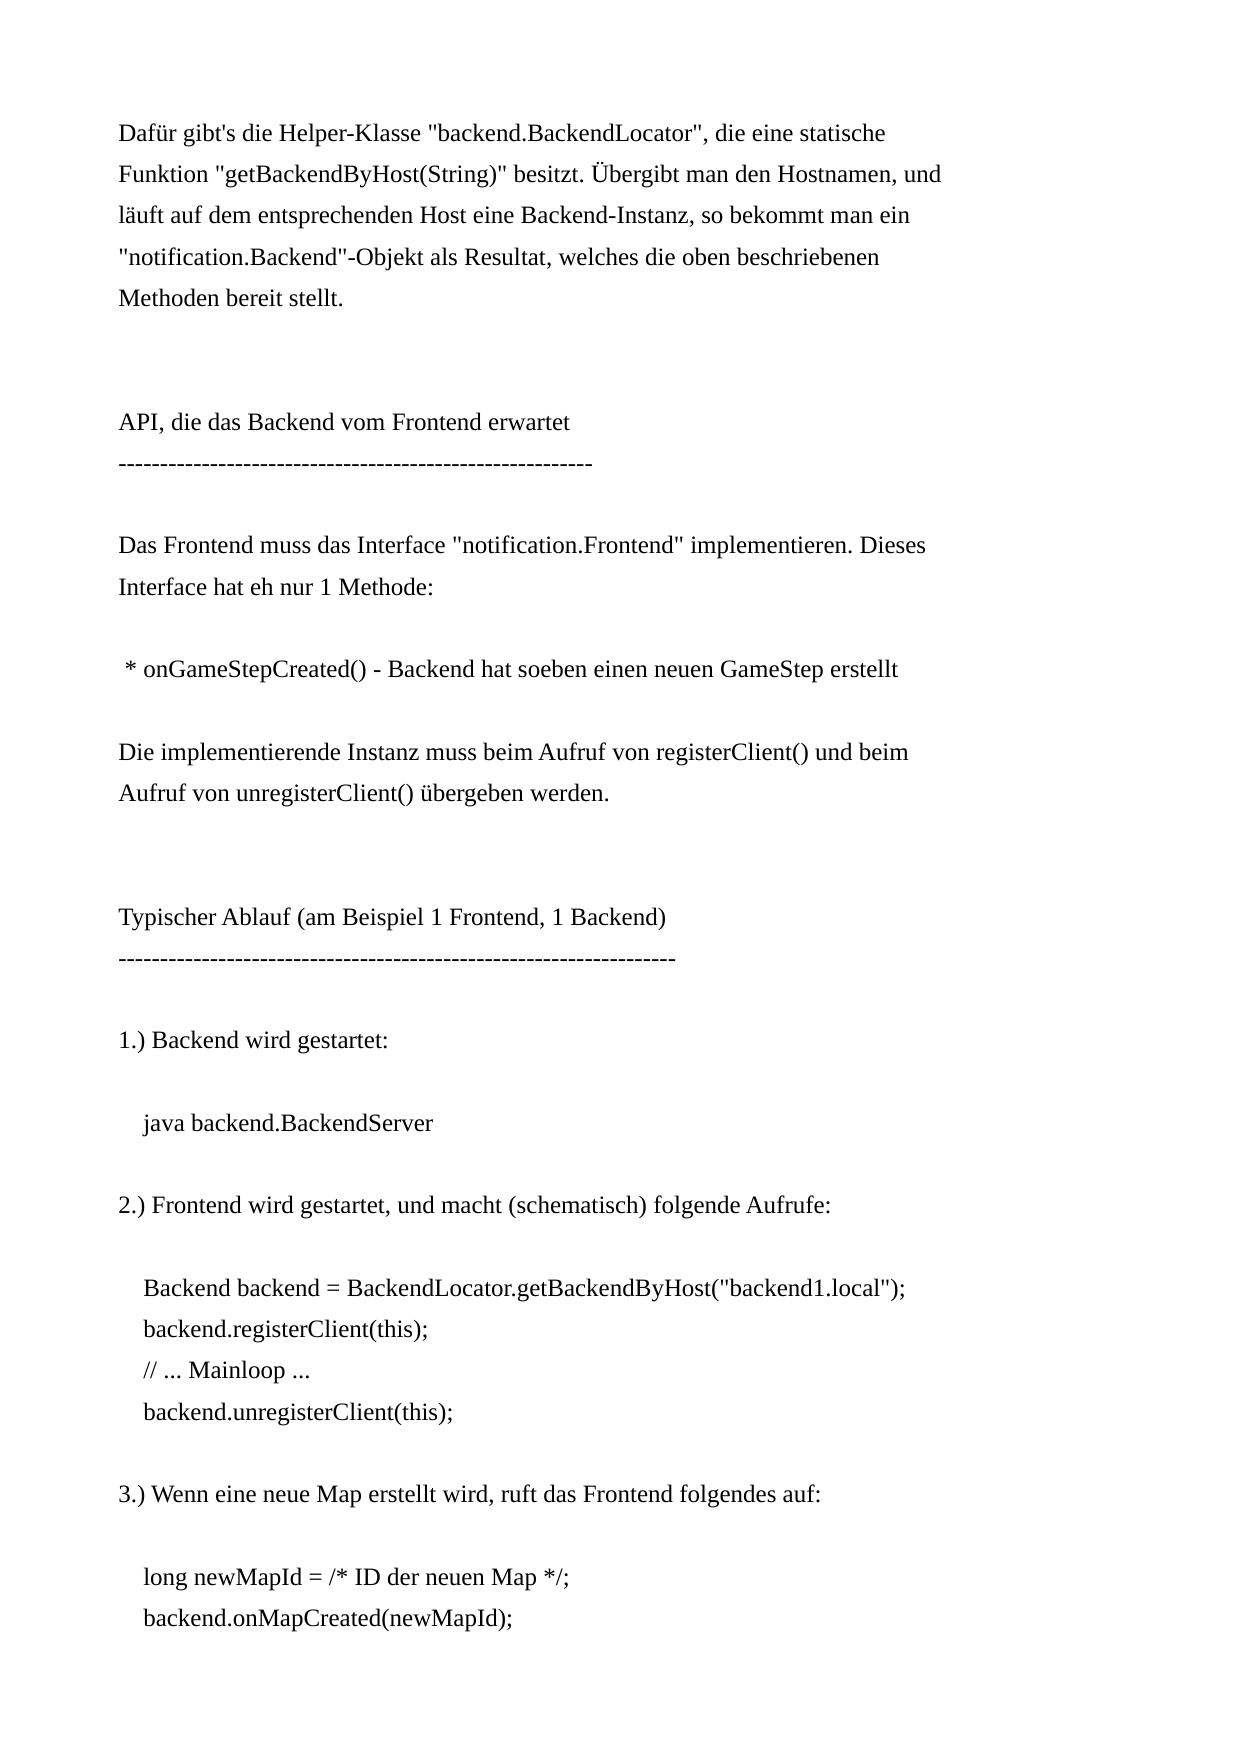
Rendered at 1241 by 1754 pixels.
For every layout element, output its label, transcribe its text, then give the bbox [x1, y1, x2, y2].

text API, die das Backend vom Frontend erwartet [118, 407, 1122, 436]
text "notification.Backend"-Objekt als Resultat, welches die oben beschriebenen [118, 242, 1122, 271]
text Methoden bereit stellt. [118, 283, 1122, 312]
text 1.) Backend wird gestartet: [118, 1026, 1122, 1054]
text Typischer Ablauf (am Beispiel 1 Frontend, 1 Backend) [118, 902, 1122, 931]
text backend.onMapCreated(newMapId); [118, 1603, 1122, 1632]
text 3.) Wenn eine neue Map erstellt wird, ruft das Frontend folgendes auf: [118, 1479, 1122, 1508]
text 2.) Frontend wird gestartet, und macht (schematisch) folgende Aufrufe: [118, 1191, 1122, 1219]
text Dafür gibt's die Helper-Klasse "backend.BackendLocator", die eine statische [118, 118, 1122, 147]
text Das Frontend muss das Interface "notification.Frontend" implementieren. Dieses [118, 531, 1122, 559]
text ------------------------------------------------------------------- [118, 943, 1122, 972]
text * onGameStepCreated() - Backend hat soeben einen neuen GameStep erstellt [118, 654, 1122, 683]
text Interface hat eh nur 1 Methode: [118, 572, 1122, 601]
text Backend backend = BackendLocator.getBackendByHost("backend1.local"); [118, 1273, 1122, 1302]
text backend.registerClient(this); [118, 1314, 1122, 1343]
text java backend.BackendServer [118, 1108, 1122, 1137]
text Die implementierende Instanz muss beim Aufruf von registerClient() und beim [118, 737, 1122, 766]
text läuft auf dem entsprechenden Host eine Backend-Instanz, so bekommt man ein [118, 201, 1122, 229]
text Aufruf von unregisterClient() übergeben werden. [118, 778, 1122, 807]
text Funktion "getBackendByHost(String)" besitzt. Übergibt man den Hostnamen, und [118, 159, 1122, 188]
text backend.unregisterClient(this); [118, 1397, 1122, 1426]
text // ... Mainloop ... [118, 1356, 1122, 1384]
text --------------------------------------------------------- [118, 448, 1122, 477]
text long newMapId = /* ID der neuen Map */; [118, 1562, 1122, 1591]
